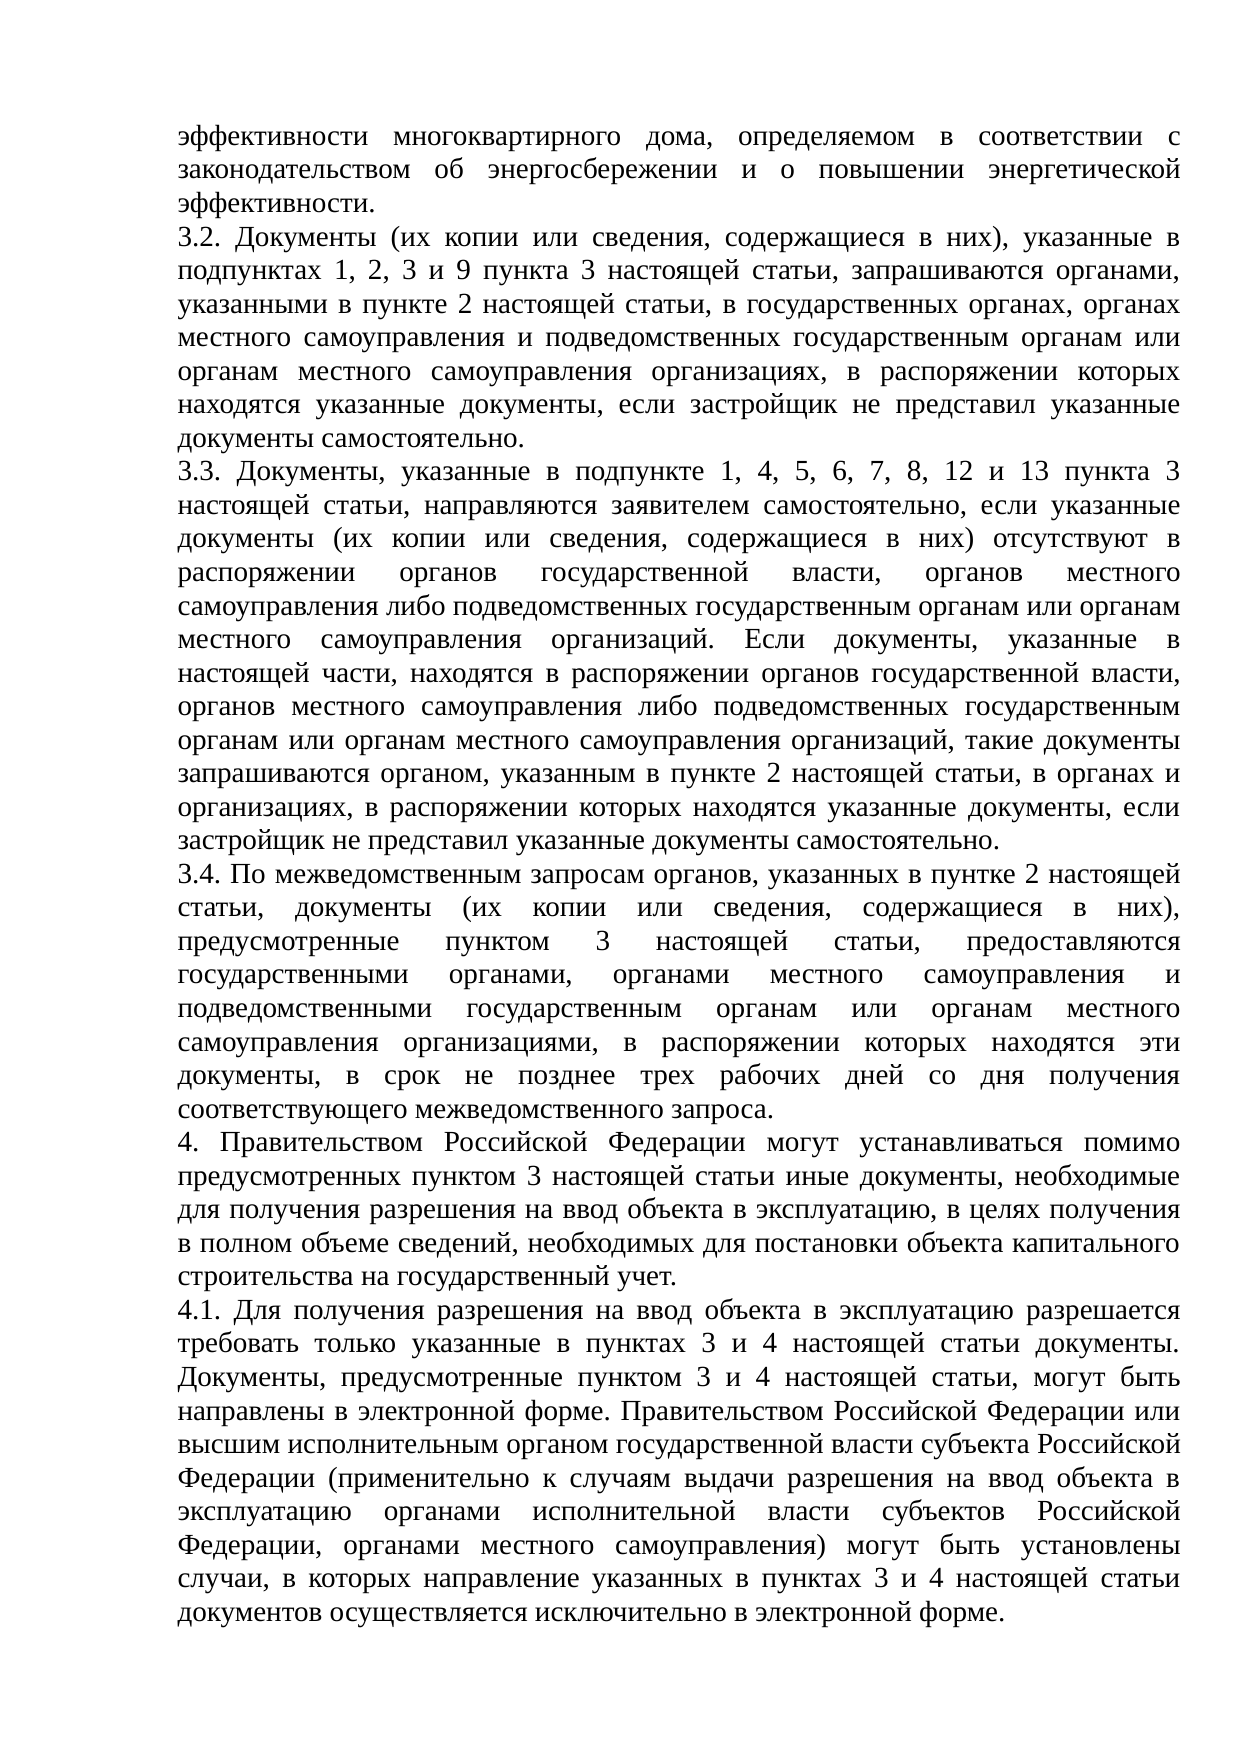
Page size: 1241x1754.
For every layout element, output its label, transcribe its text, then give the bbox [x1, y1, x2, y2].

text 4.1. Для получения разрешения на ввод объекта в эксплуатацию разрешается требовать только указанные в пунктах 3 и 4 настоящей статьи документы. Документы, предусмотренные пунктом 3 и 4 настоящей статьи, могут быть направлены в электронной форме. Правительством Российской Федерации или высшим исполнительным органом государственной власти субъекта Российской Федерации (применительно к случаям выдачи разрешения на ввод объекта в эксплуатацию органами исполнительной власти субъектов Российской Федерации, органами местного самоуправления) могут быть установлены случаи, в которых направление указанных в пунктах 3 и 4 настоящей статьи документов осуществляется исключительно в электронной форме. [177, 1292, 1181, 1627]
text 3.3. Документы, указанные в подпункте 1, 4, 5, 6, 7, 8, 12 и 13 пункта 3 настоящей статьи, направляются заявителем самостоятельно, если указанные документы (их копии или сведения, содержащиеся в них) отсутствуют в распоряжении органов государственной власти, органов местного самоуправления либо подведомственных государственным органам или органам местного самоуправления организаций. Если документы, указанные в настоящей части, находятся в распоряжении органов государственной власти, органов местного самоуправления либо подведомственных государственным органам или органам местного самоуправления организаций, такие документы запрашиваются органом, указанным в пункте 2 настоящей статьи, в органах и организациях, в распоряжении которых находятся указанные документы, если застройщик не представил указанные документы самостоятельно. [177, 453, 1181, 856]
text эффективности многоквартирного дома, определяемом в соответствии с законодательством об энергосбережении и о повышении энергетической эффективности. [177, 118, 1181, 219]
text 3.2. Документы (их копии или сведения, содержащиеся в них), указанные в подпунктах 1, 2, 3 и 9 пункта 3 настоящей статьи, запрашиваются органами, указанными в пункте 2 настоящей статьи, в государственных органах, органах местного самоуправления и подведомственных государственным органам или органам местного самоуправления организациях, в распоряжении которых находятся указанные документы, если застройщик не представил указанные документы самостоятельно. [177, 219, 1181, 453]
text 3.4. По межведомственным запросам органов, указанных в пунтке 2 настоящей статьи, документы (их копии или сведения, содержащиеся в них), предусмотренные пунктом 3 настоящей статьи, предоставляются государственными органами, органами местного самоуправления и подведомственными государственным органам или органам местного самоуправления организациями, в распоряжении которых находятся эти документы, в срок не позднее трех рабочих дней со дня получения соответствующего межведомственного запроса. [177, 856, 1181, 1124]
text 4. Правительством Российской Федерации могут устанавливаться помимо предусмотренных пунктом 3 настоящей статьи иные документы, необходимые для получения разрешения на ввод объекта в эксплуатацию, в целях получения в полном объеме сведений, необходимых для постановки объекта капитального строительства на государственный учет. [177, 1124, 1181, 1292]
